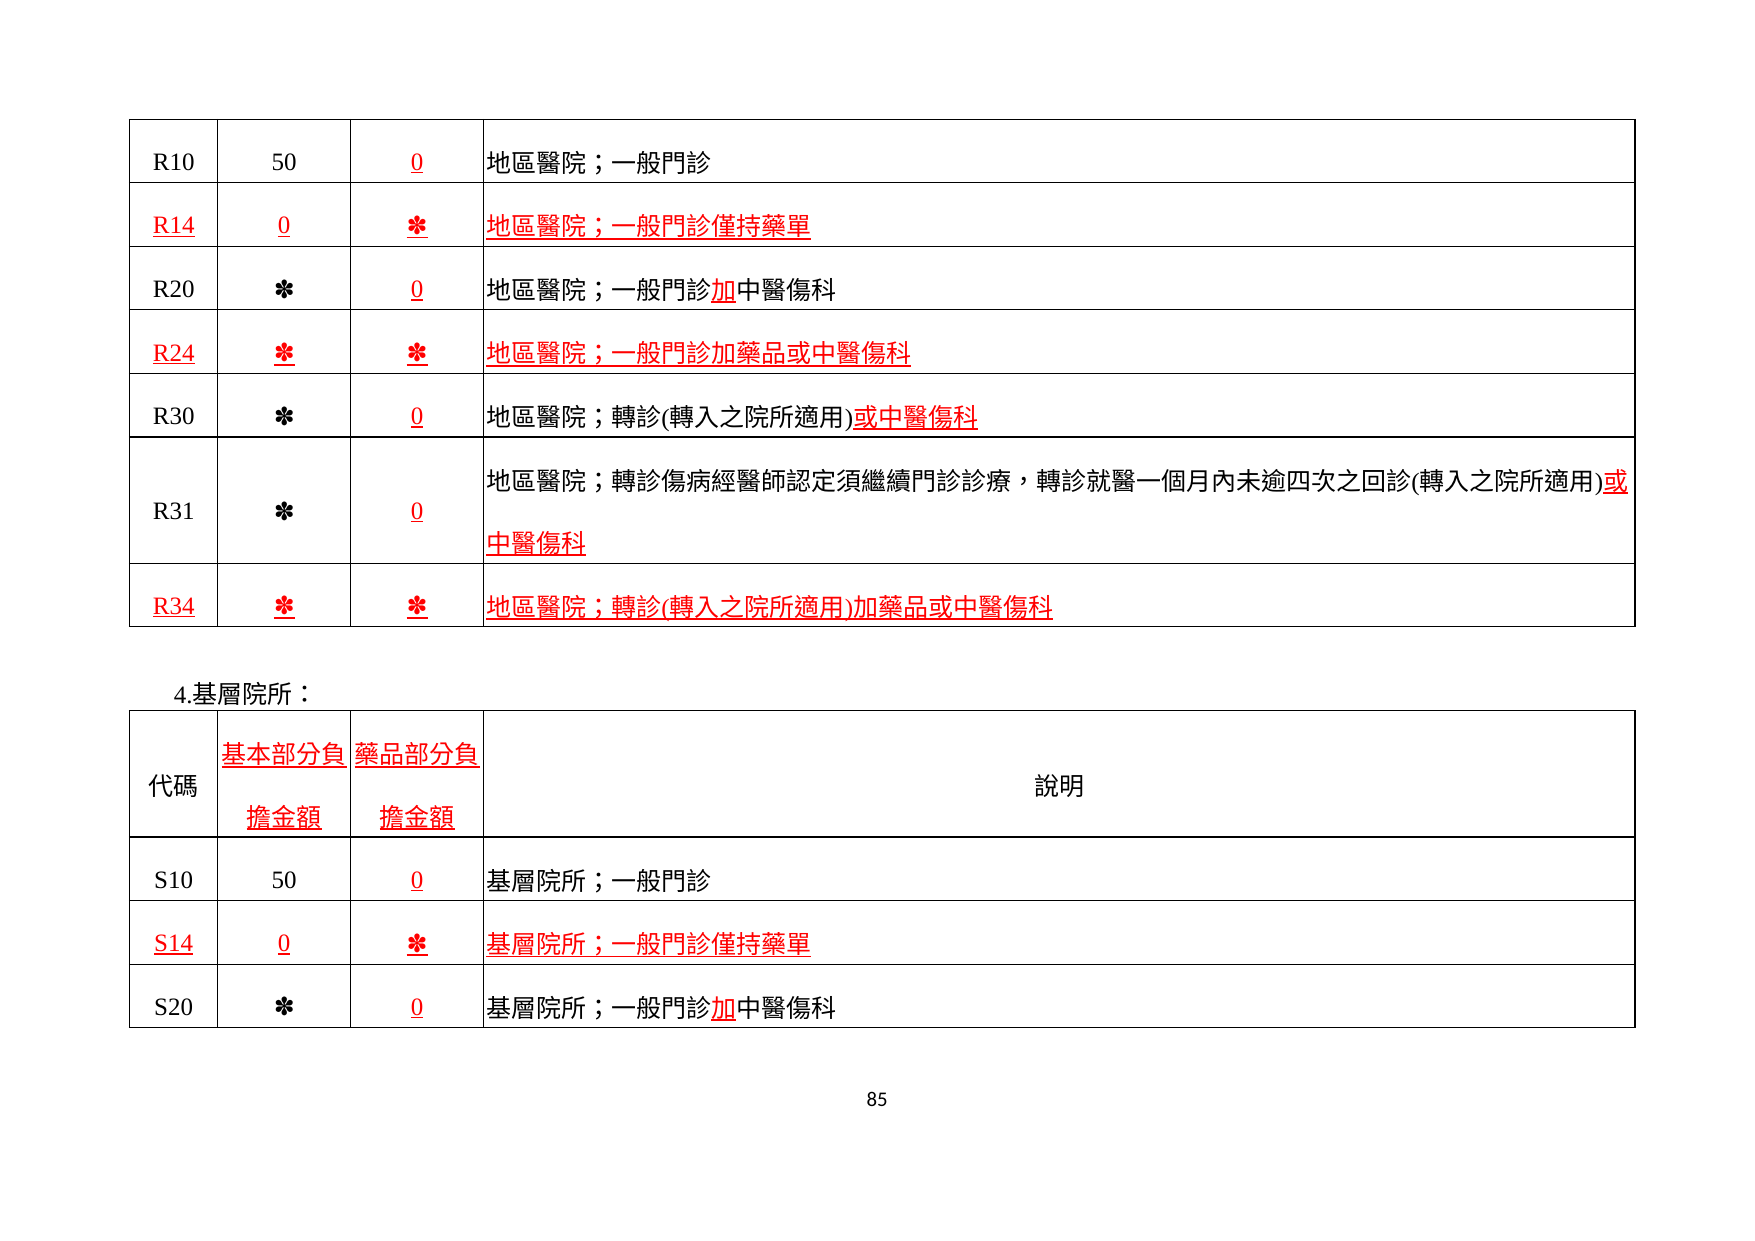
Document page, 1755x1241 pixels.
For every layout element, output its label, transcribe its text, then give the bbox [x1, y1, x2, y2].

table_cell R34 [130, 564, 217, 626]
table_cell 50 [218, 120, 350, 182]
table_cell R31 [130, 438, 217, 562]
table_cell 地區醫院；一般門診 [484, 120, 1634, 182]
table_cell ✽ [351, 564, 483, 626]
table_cell S10 [130, 838, 217, 900]
table_cell 50 [218, 838, 350, 900]
table_cell R24 [130, 310, 217, 373]
table_cell 基層院所；一般門診僅持藥單 [484, 901, 1634, 963]
table_cell R20 [130, 247, 217, 309]
table_cell ✽ [351, 901, 483, 963]
table_header 說明 [484, 711, 1634, 836]
table_cell S20 [130, 965, 217, 1027]
table_cell ✽ [351, 183, 483, 246]
table_header 藥品部分負擔金額 [351, 711, 483, 836]
table_cell ✽ [218, 965, 350, 1027]
table_cell R14 [130, 183, 217, 246]
table_cell 0 [351, 374, 483, 436]
table_cell 0 [351, 247, 483, 309]
table_cell 0 [351, 838, 483, 900]
table_cell S14 [130, 901, 217, 963]
table_header 代碼 [130, 711, 217, 836]
table_cell ✽ [351, 310, 483, 373]
table_cell ✽ [218, 247, 350, 309]
table_cell 地區醫院；轉診(轉入之院所適用)或中醫傷科 [484, 374, 1634, 436]
table_cell 0 [351, 438, 483, 562]
table_cell 0 [351, 965, 483, 1027]
table_header 基本部分負擔金額 [218, 711, 350, 836]
table_cell 4.基層院所： [118, 119, 1658, 1028]
table_cell 0 [351, 120, 483, 182]
table_cell 0 [218, 183, 350, 246]
table_cell 地區醫院；轉診(轉入之院所適用)加藥品或中醫傷科 [484, 564, 1634, 626]
table_cell 基層院所；一般門診加中醫傷科 [484, 965, 1634, 1027]
table_cell 地區醫院；一般門診僅持藥單 [484, 183, 1634, 246]
table_cell ✽ [218, 374, 350, 436]
table_cell 基層院所；一般門診 [484, 838, 1634, 900]
table_cell 地區醫院；轉診傷病經醫師認定須繼續門診診療，轉診就醫一個月內未逾四次之回診(轉入之院所適用)或中醫傷科 [484, 438, 1634, 562]
table_cell R30 [130, 374, 217, 436]
table_cell R10 [130, 120, 217, 182]
table_cell 0 [218, 901, 350, 963]
table_cell 地區醫院；一般門診加中醫傷科 [484, 247, 1634, 309]
table_cell 地區醫院；一般門診加藥品或中醫傷科 [484, 310, 1634, 373]
table_cell ✽ [218, 438, 350, 562]
table_cell ✽ [218, 564, 350, 626]
table_cell ✽ [218, 310, 350, 373]
